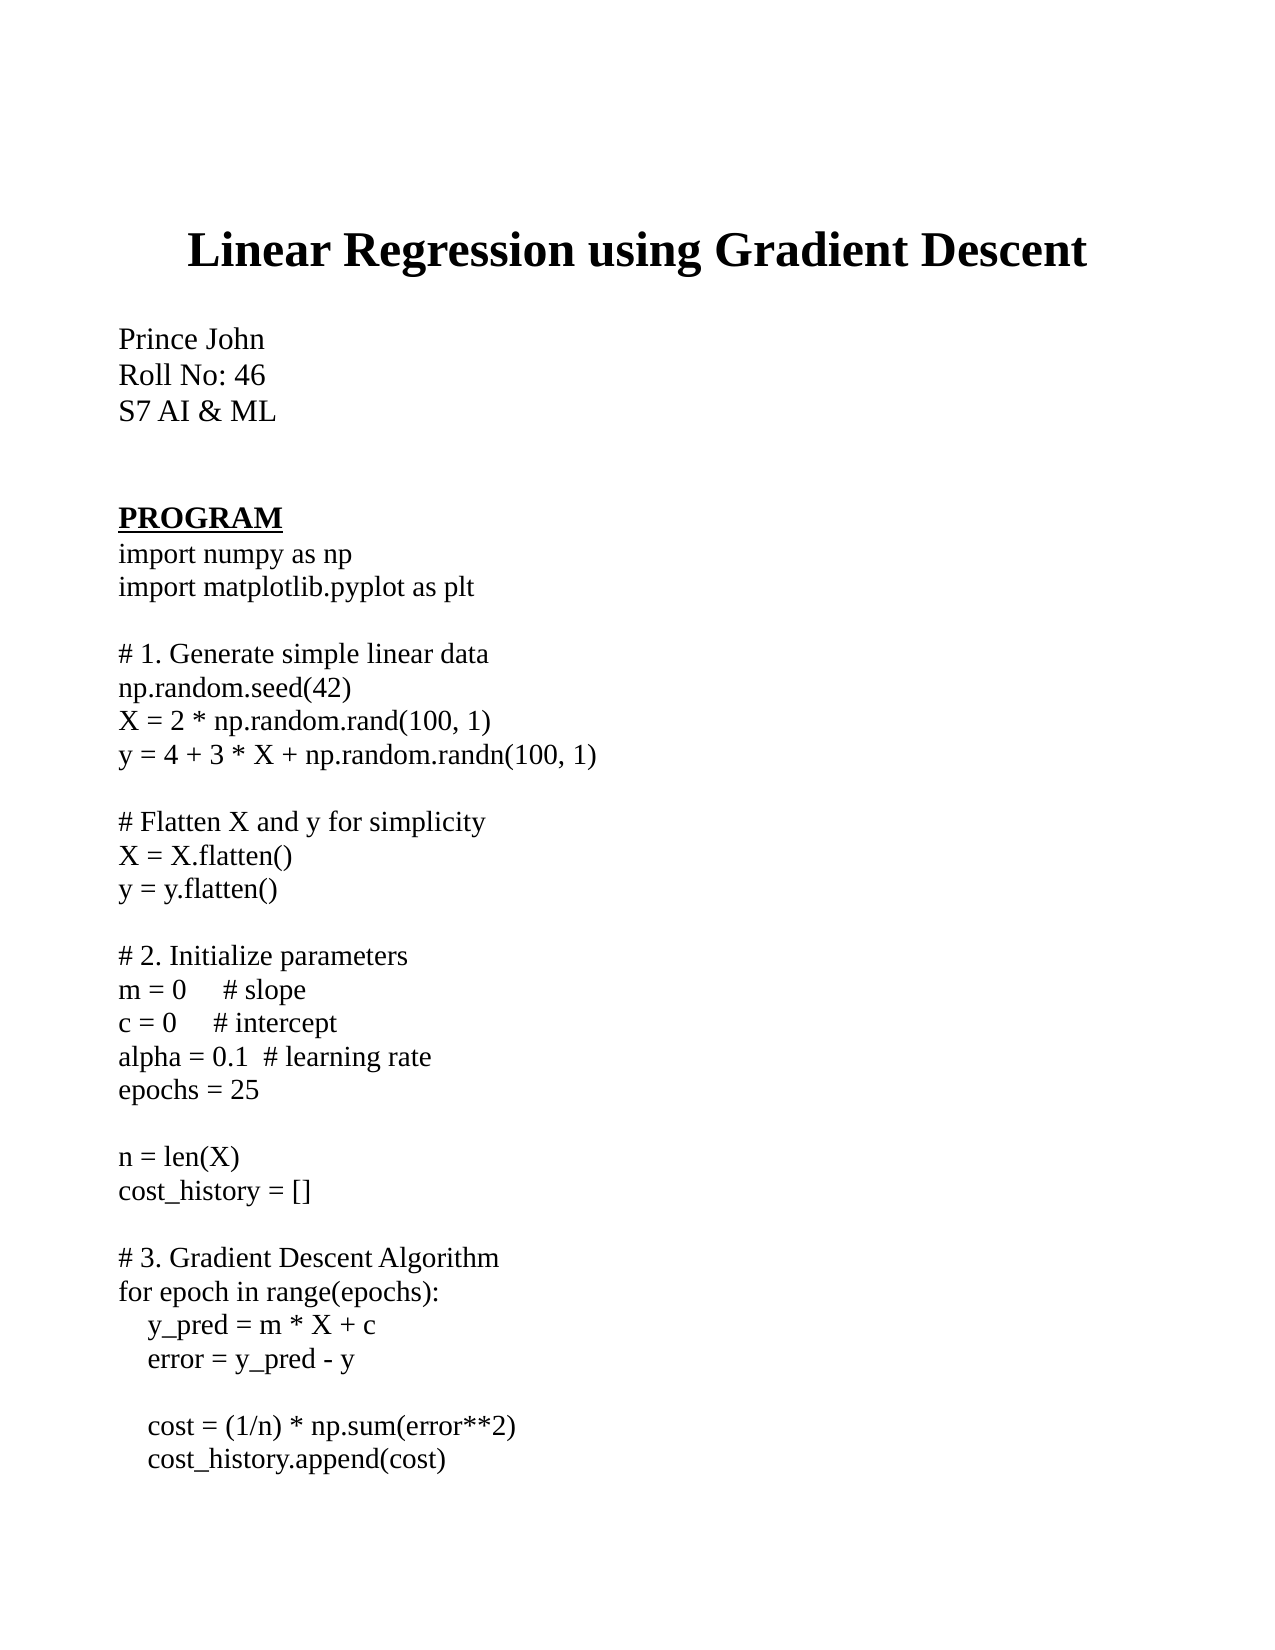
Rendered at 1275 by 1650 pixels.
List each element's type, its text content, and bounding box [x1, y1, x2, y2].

text error = y_pred - y [118, 1341, 1157, 1374]
text # Flatten X and y for simplicity [118, 804, 1157, 838]
text epochs = 25 [118, 1072, 1157, 1106]
text # 1. Generate simple linear data [118, 636, 1157, 670]
text alpha = 0.1 # learning rate [118, 1039, 1157, 1072]
text c = 0 # intercept [118, 1005, 1157, 1039]
text # 2. Initialize parameters [118, 938, 1157, 972]
text S7 AI & ML [118, 392, 1157, 428]
text n = len(X) [118, 1139, 1157, 1173]
text X = X.flatten() [118, 838, 1157, 871]
text X = 2 * np.random.rand(100, 1) [118, 703, 1157, 737]
text PROGRAM [118, 500, 1157, 536]
text Linear Regression using Gradient Descent [118, 219, 1157, 277]
text import numpy as np [118, 536, 1157, 569]
text y = y.flatten() [118, 871, 1157, 905]
text Prince John [118, 320, 1157, 356]
text # 3. Gradient Descent Algorithm [118, 1240, 1157, 1274]
text cost = (1/n) * np.sum(error**2) [118, 1408, 1157, 1441]
text np.random.seed(42) [118, 670, 1157, 703]
text import matplotlib.pyplot as plt [118, 569, 1157, 603]
text m = 0 # slope [118, 972, 1157, 1005]
text y = 4 + 3 * X + np.random.randn(100, 1) [118, 737, 1157, 771]
text cost_history = [] [118, 1173, 1157, 1207]
text Roll No: 46 [118, 356, 1157, 392]
text for epoch in range(epochs): [118, 1274, 1157, 1307]
text y_pred = m * X + c [118, 1307, 1157, 1341]
text cost_history.append(cost) [118, 1441, 1157, 1475]
